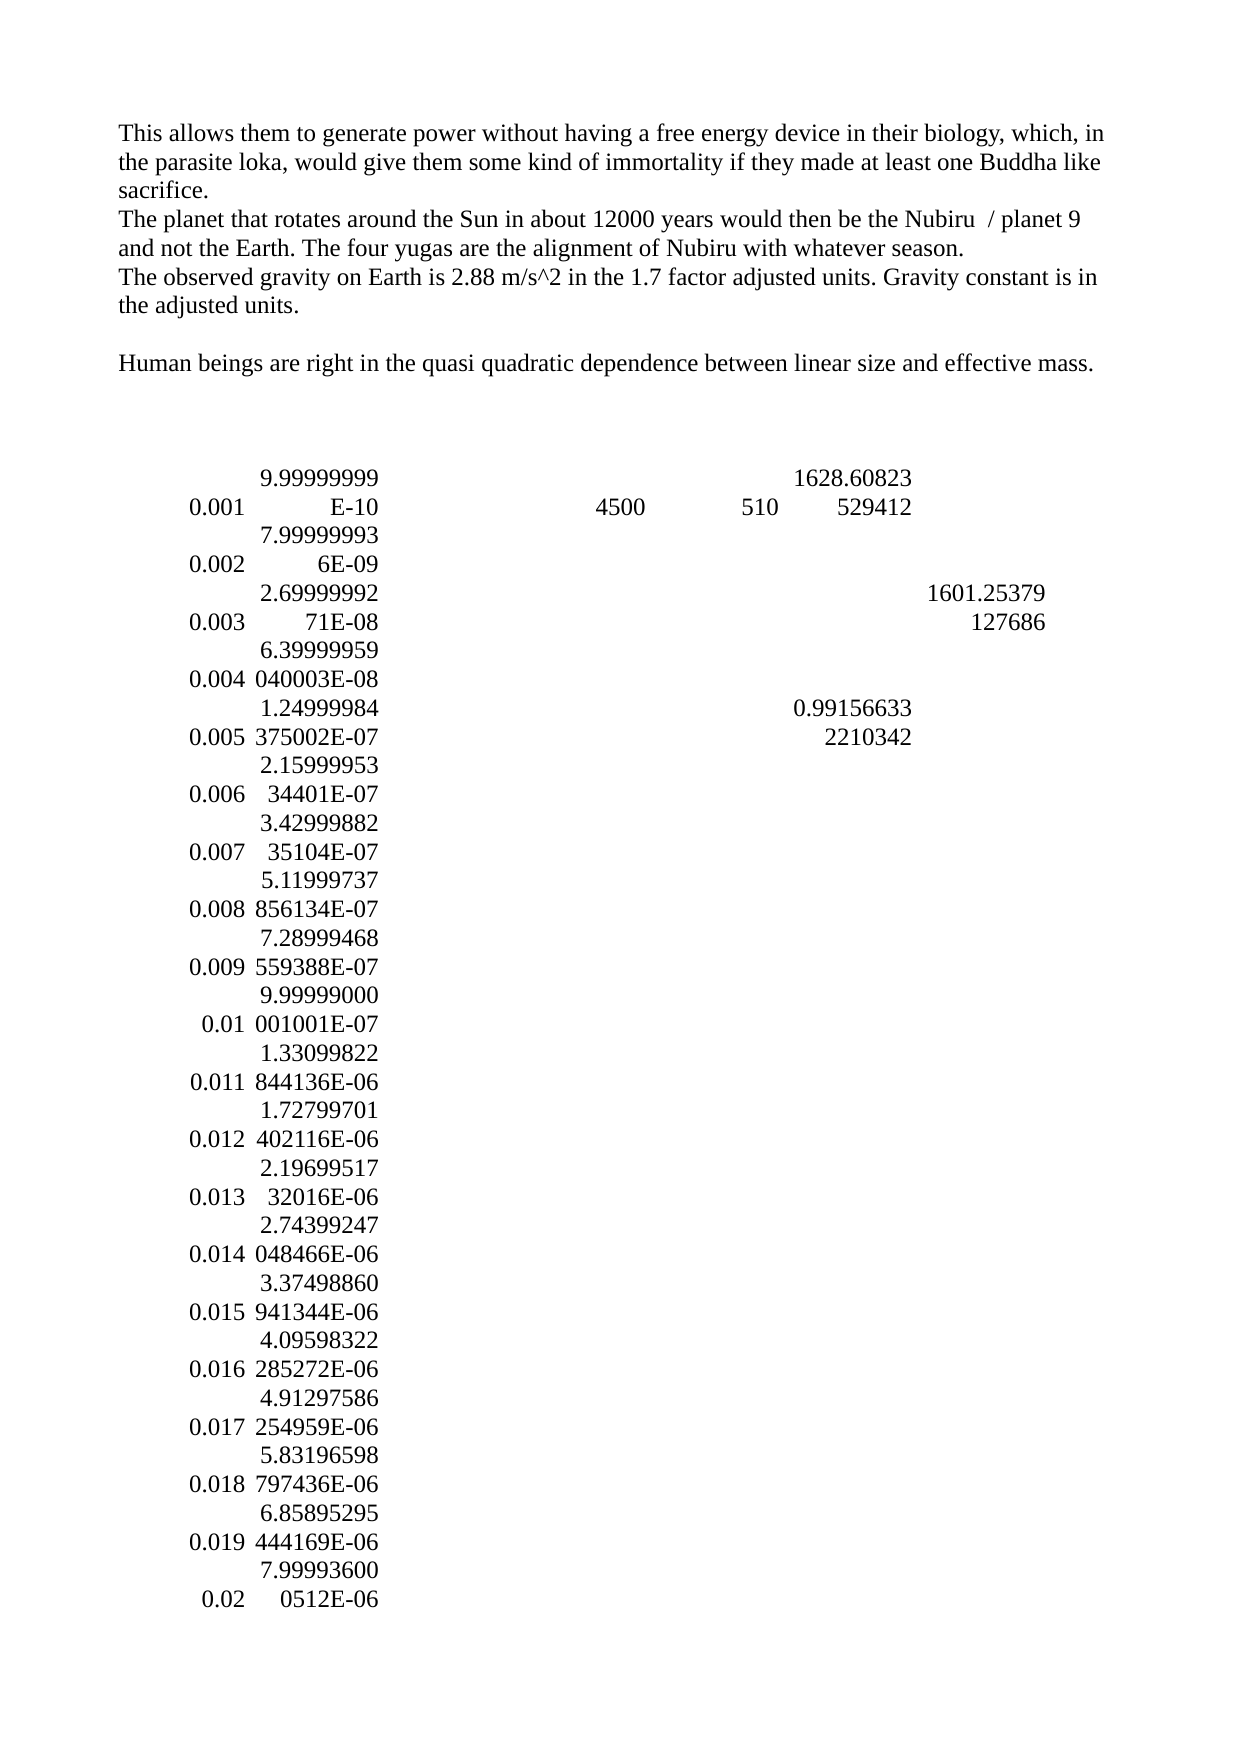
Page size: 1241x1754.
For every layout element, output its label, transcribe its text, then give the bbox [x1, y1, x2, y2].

table_cell [648, 693, 782, 751]
table_header [112, 434, 248, 463]
table_cell [515, 578, 648, 636]
table_cell [382, 693, 515, 751]
table_cell [915, 1038, 1048, 1096]
table_cell [515, 751, 648, 808]
table_cell [648, 1441, 782, 1498]
table_cell [915, 1096, 1048, 1153]
table_cell 0.005 [112, 693, 248, 751]
table_cell [915, 1383, 1048, 1441]
table_cell 0.006 [112, 751, 248, 808]
table_cell 2.6999999271E-08 [248, 578, 382, 636]
table_cell [382, 1556, 515, 1613]
table_cell [782, 981, 915, 1038]
table_cell 9.99999999E-10 [248, 463, 382, 521]
table_cell [782, 1268, 915, 1326]
table_cell 4.09598322285272E-06 [248, 1326, 382, 1383]
table_cell 0.013 [112, 1153, 248, 1211]
table_cell 0.02 [112, 1556, 248, 1613]
table_cell 0.014 [112, 1211, 248, 1268]
table_cell [515, 1441, 648, 1498]
table_cell [648, 1268, 782, 1326]
table_cell 2.1969951732016E-06 [248, 1153, 382, 1211]
table_cell [648, 751, 782, 808]
text The planet that rotates around the Sun in about 12000 years would then be the Nubiru / planet 9 and not the Earth. The four yugas are the alignment of Nubiru with whatever season. [118, 204, 1122, 262]
table_header [515, 434, 648, 463]
table_cell [915, 463, 1048, 521]
table_cell [515, 1153, 648, 1211]
table_cell 3.4299988235104E-07 [248, 808, 382, 866]
table_cell 0.012 [112, 1096, 248, 1153]
table_cell 1.33099822844136E-06 [248, 1038, 382, 1096]
table_cell [782, 1498, 915, 1556]
table_cell [515, 1038, 648, 1096]
table_cell [515, 1498, 648, 1556]
table_cell [782, 1038, 915, 1096]
table_cell [382, 1268, 515, 1326]
table_cell [782, 1556, 915, 1613]
table_cell [782, 521, 915, 578]
table_cell [648, 808, 782, 866]
table_cell [915, 521, 1048, 578]
table_cell 0.01 [112, 981, 248, 1038]
table_cell [382, 578, 515, 636]
table_cell [915, 1326, 1048, 1383]
table_cell [915, 981, 1048, 1038]
table_cell 0.001 [112, 463, 248, 521]
table_cell 0.004 [112, 636, 248, 693]
table_cell [915, 1153, 1048, 1211]
table_cell [782, 636, 915, 693]
table_cell 0.015 [112, 1268, 248, 1326]
table_cell [515, 1268, 648, 1326]
table_cell [915, 1556, 1048, 1613]
table_cell 0.007 [112, 808, 248, 866]
table_cell 1601.25379127686 [915, 578, 1048, 636]
table_cell [648, 1556, 782, 1613]
table_cell [782, 923, 915, 981]
table_header [248, 434, 382, 463]
table_cell [515, 693, 648, 751]
table_header [915, 434, 1048, 463]
table_cell 0.011 [112, 1038, 248, 1096]
table_cell 0.002 [112, 521, 248, 578]
table_cell [515, 1326, 648, 1383]
table_cell [515, 866, 648, 923]
table_cell [382, 636, 515, 693]
table_cell 6.85895295444169E-06 [248, 1498, 382, 1556]
table_cell 4.91297586254959E-06 [248, 1383, 382, 1441]
table_cell [782, 751, 915, 808]
table_cell 9.99999000001001E-07 [248, 981, 382, 1038]
table_header [648, 434, 782, 463]
table_cell [382, 1326, 515, 1383]
table_cell [648, 521, 782, 578]
table_cell 510 [648, 463, 782, 521]
text The observed gravity on Earth is 2.88 m/s^2 in the 1.7 factor adjusted units. Gravity constant is in the adjusted units. [118, 262, 1122, 319]
table_cell [648, 1498, 782, 1556]
table_cell [648, 866, 782, 923]
table_cell [515, 923, 648, 981]
table_cell [915, 866, 1048, 923]
table_cell [915, 1211, 1048, 1268]
table_cell [382, 521, 515, 578]
table_cell 7.999999936E-09 [248, 521, 382, 578]
table_cell [648, 636, 782, 693]
table_cell [782, 1326, 915, 1383]
table_cell [382, 1441, 515, 1498]
table_cell 1628.60823529412 [782, 463, 915, 521]
table_cell [782, 1096, 915, 1153]
table_cell 0.003 [112, 578, 248, 636]
table_cell [915, 636, 1048, 693]
table_cell [915, 751, 1048, 808]
table_cell [915, 1441, 1048, 1498]
table_cell [382, 751, 515, 808]
table_cell [648, 1096, 782, 1153]
table_cell [648, 923, 782, 981]
table_cell [515, 1096, 648, 1153]
table_cell [515, 1383, 648, 1441]
table_cell [648, 1211, 782, 1268]
text This allows them to generate power without having a free energy device in their biology, which, in the parasite loka, would give them some kind of immortality if they made at least one Buddha like sacrifice. [118, 118, 1122, 204]
table_cell [915, 808, 1048, 866]
table_cell 5.11999737856134E-07 [248, 866, 382, 923]
table_cell [515, 636, 648, 693]
table_cell [915, 923, 1048, 981]
table_cell [782, 1211, 915, 1268]
table_cell [782, 1441, 915, 1498]
table_cell [382, 1383, 515, 1441]
table_cell [515, 521, 648, 578]
table_cell 7.999936000512E-06 [248, 1556, 382, 1613]
table_cell 0.016 [112, 1326, 248, 1383]
table_cell [648, 578, 782, 636]
table_cell 2.74399247048466E-06 [248, 1211, 382, 1268]
table_cell [648, 1326, 782, 1383]
table_cell 0.019 [112, 1498, 248, 1556]
table_cell 2.1599995334401E-07 [248, 751, 382, 808]
table_cell 0.009 [112, 923, 248, 981]
table_cell 3.37498860941344E-06 [248, 1268, 382, 1326]
table_cell [515, 1556, 648, 1613]
table_cell [648, 981, 782, 1038]
table_cell 4500 [515, 463, 648, 521]
table_cell [915, 1498, 1048, 1556]
table_cell [382, 808, 515, 866]
table_cell 0.008 [112, 866, 248, 923]
table_cell [782, 808, 915, 866]
table_cell [648, 1038, 782, 1096]
table_cell 6.39999959040003E-08 [248, 636, 382, 693]
table_cell [382, 866, 515, 923]
table_cell [515, 1211, 648, 1268]
table_cell 5.83196598797436E-06 [248, 1441, 382, 1498]
table_cell 0.991566332210342 [782, 693, 915, 751]
table_cell [782, 866, 915, 923]
table_cell 7.28999468559388E-07 [248, 923, 382, 981]
table_cell [648, 1153, 782, 1211]
table_cell [382, 463, 515, 521]
table_cell [515, 808, 648, 866]
table_cell [782, 578, 915, 636]
table_cell [382, 1498, 515, 1556]
table_cell 0.018 [112, 1441, 248, 1498]
table_header [382, 434, 515, 463]
text Human beings are right in the quasi quadratic dependence between linear size and effective mass. [118, 348, 1122, 377]
table_cell [915, 1268, 1048, 1326]
table_header [782, 434, 915, 463]
table_cell [648, 1383, 782, 1441]
table_cell [782, 1383, 915, 1441]
table_cell [382, 1153, 515, 1211]
table_cell 1.24999984375002E-07 [248, 693, 382, 751]
table_cell 1.72799701402116E-06 [248, 1096, 382, 1153]
table_cell 0.017 [112, 1383, 248, 1441]
table_cell [382, 1038, 515, 1096]
table_cell [915, 693, 1048, 751]
table_cell [382, 981, 515, 1038]
table_cell [382, 1211, 515, 1268]
table_cell [782, 1153, 915, 1211]
table_cell [382, 923, 515, 981]
table_cell [515, 981, 648, 1038]
table_cell [382, 1096, 515, 1153]
